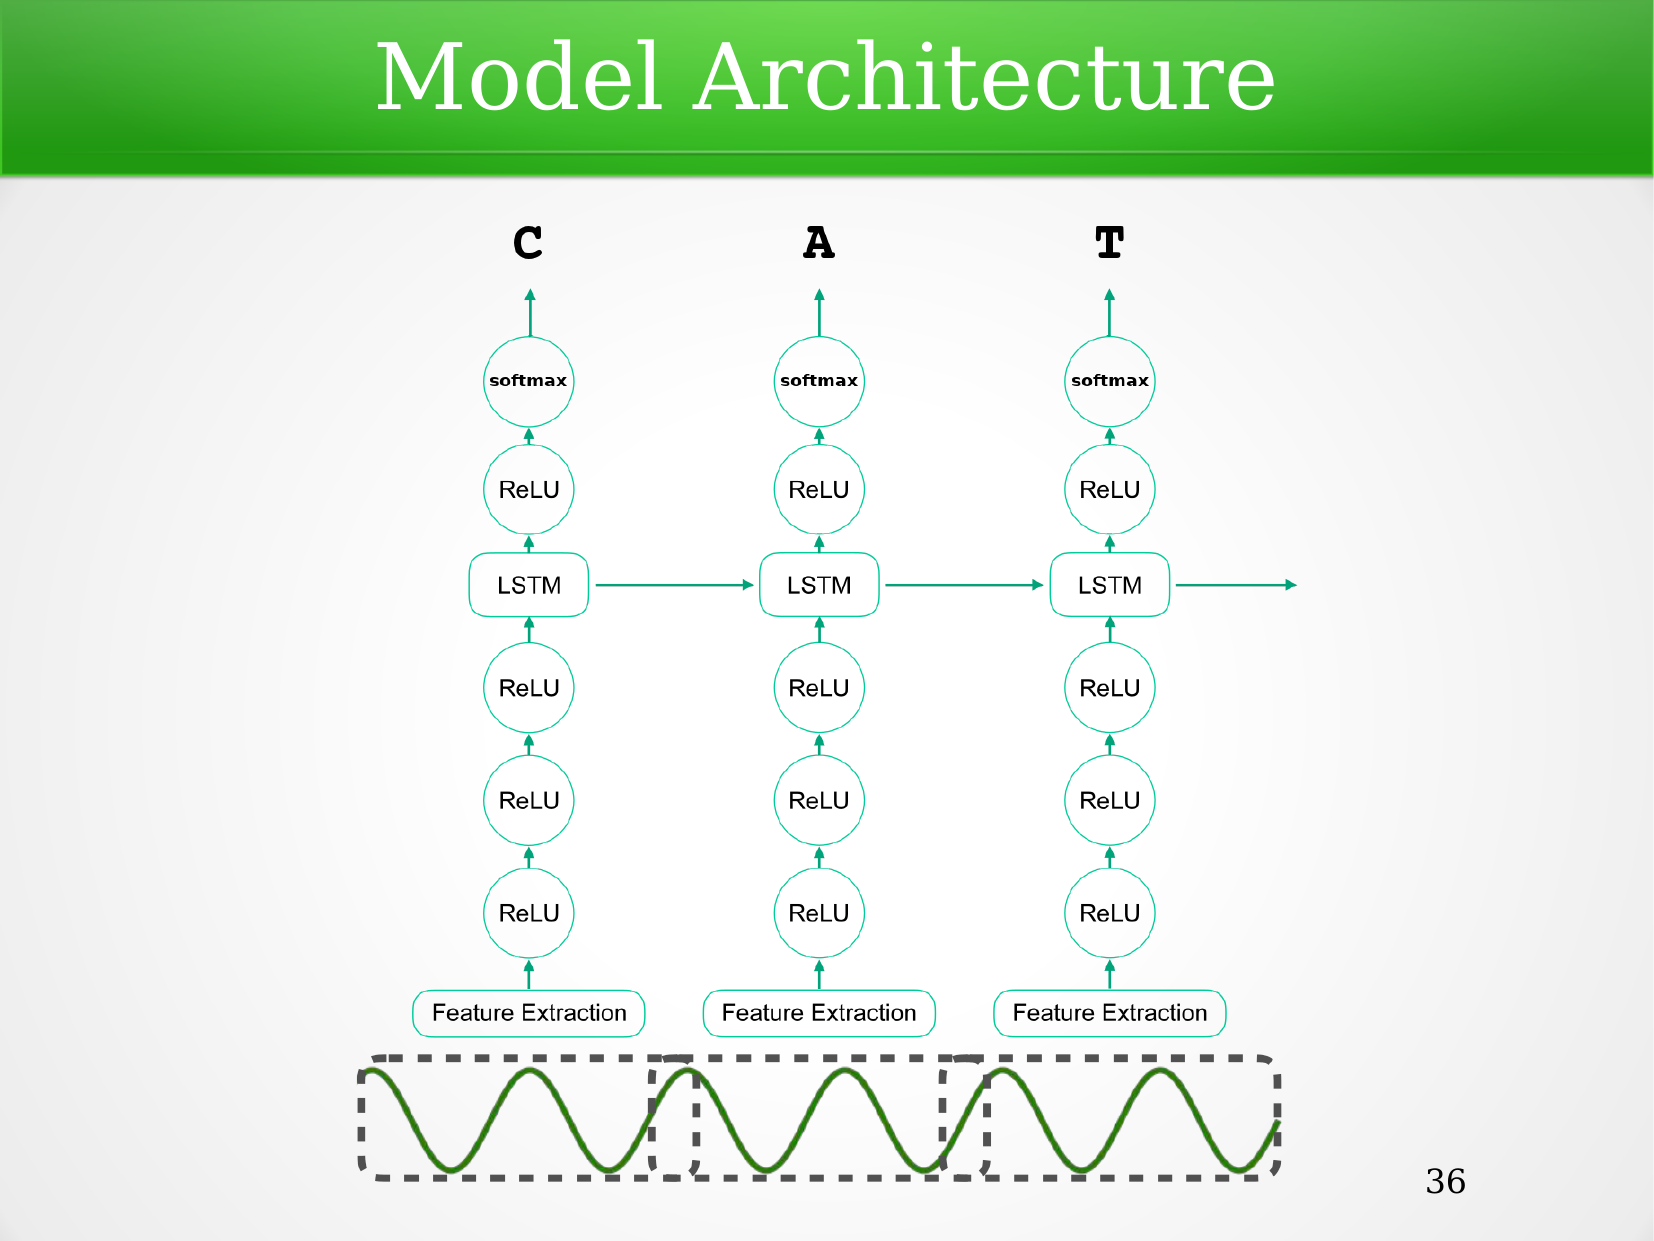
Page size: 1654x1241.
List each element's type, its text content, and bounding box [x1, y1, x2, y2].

title Model Architecture [82, 11, 1571, 154]
picture [0, 0, 1654, 1241]
